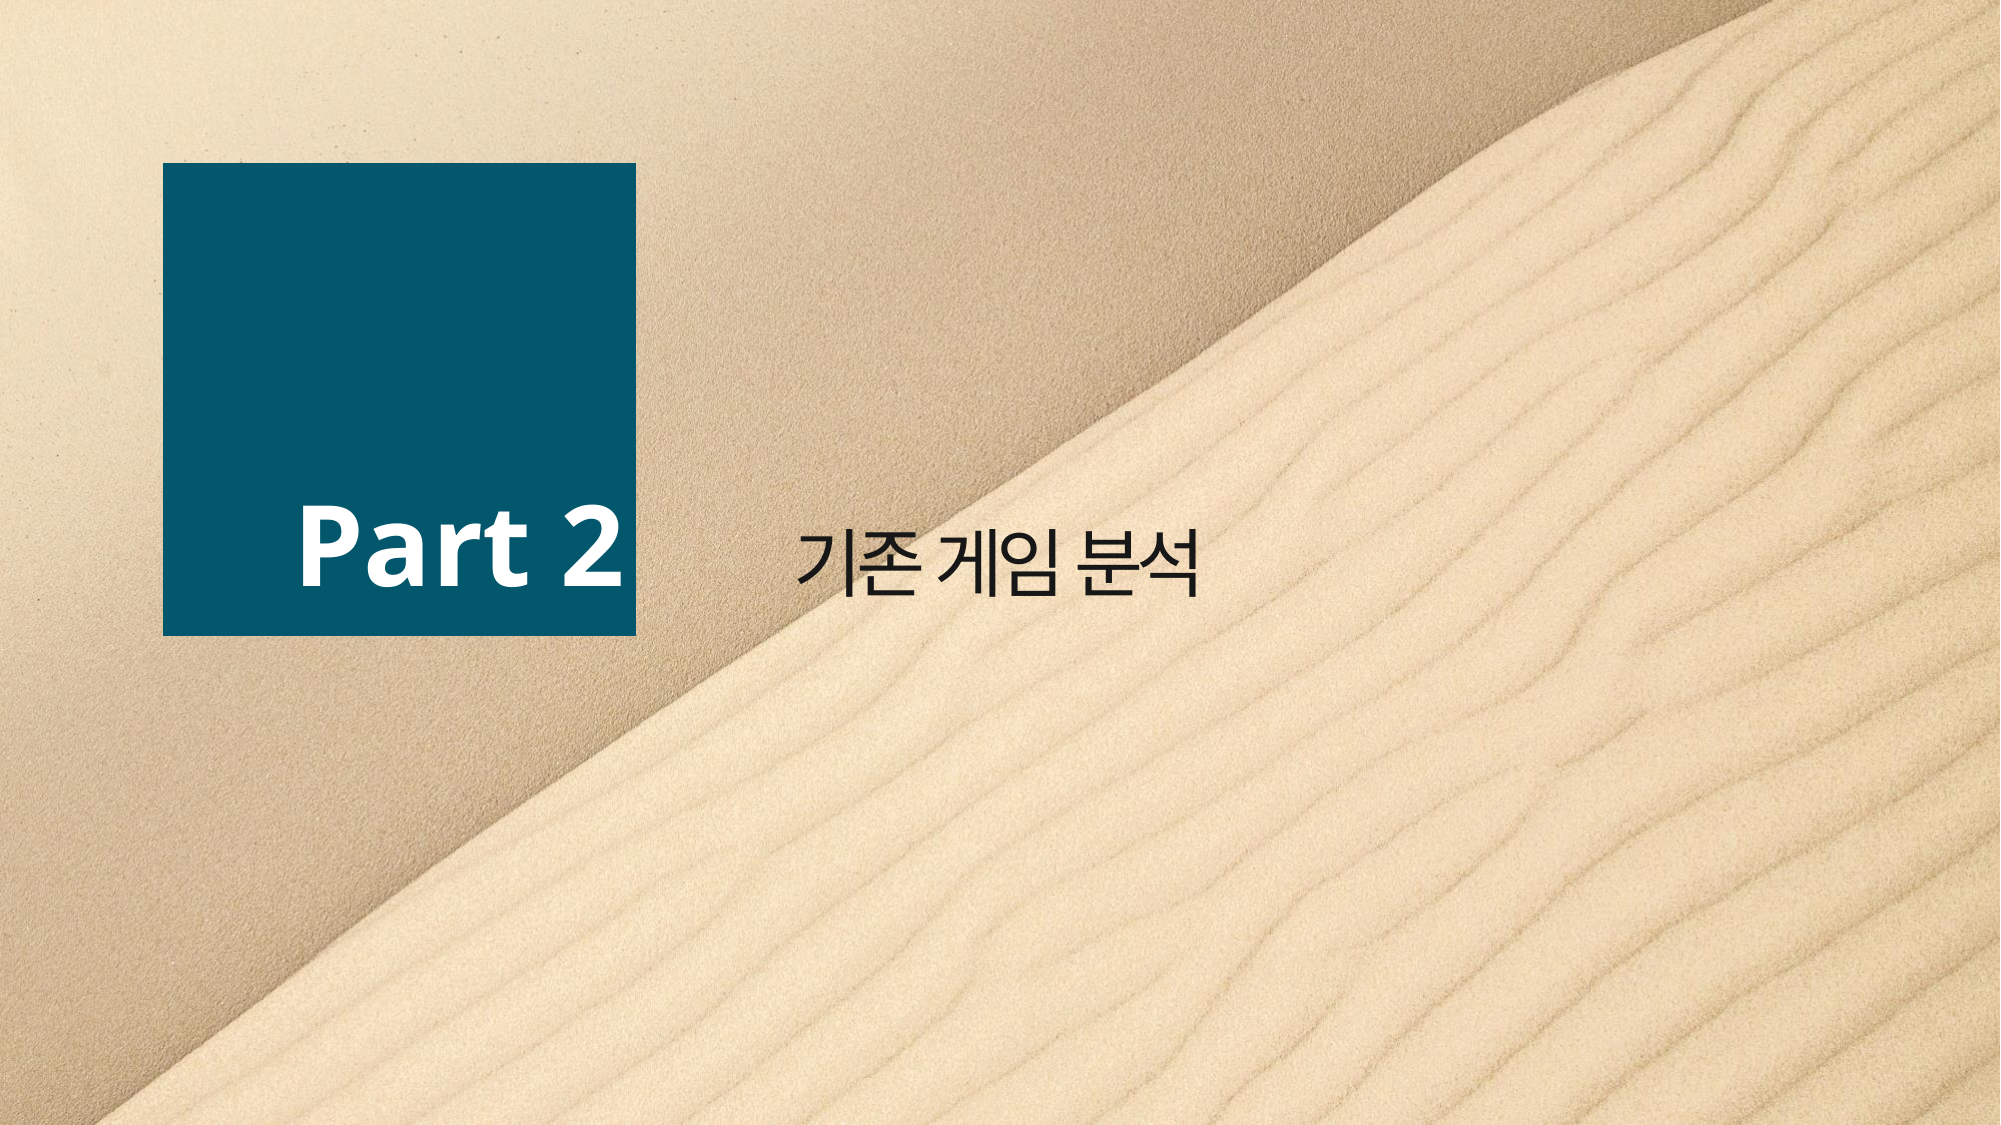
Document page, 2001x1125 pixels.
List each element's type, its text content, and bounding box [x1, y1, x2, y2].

text_box 기존 게임 분석 [762, 509, 1238, 616]
text_box [163, 163, 636, 636]
picture [0, 0, 2000, 1125]
text_box Part 2 [278, 466, 624, 619]
